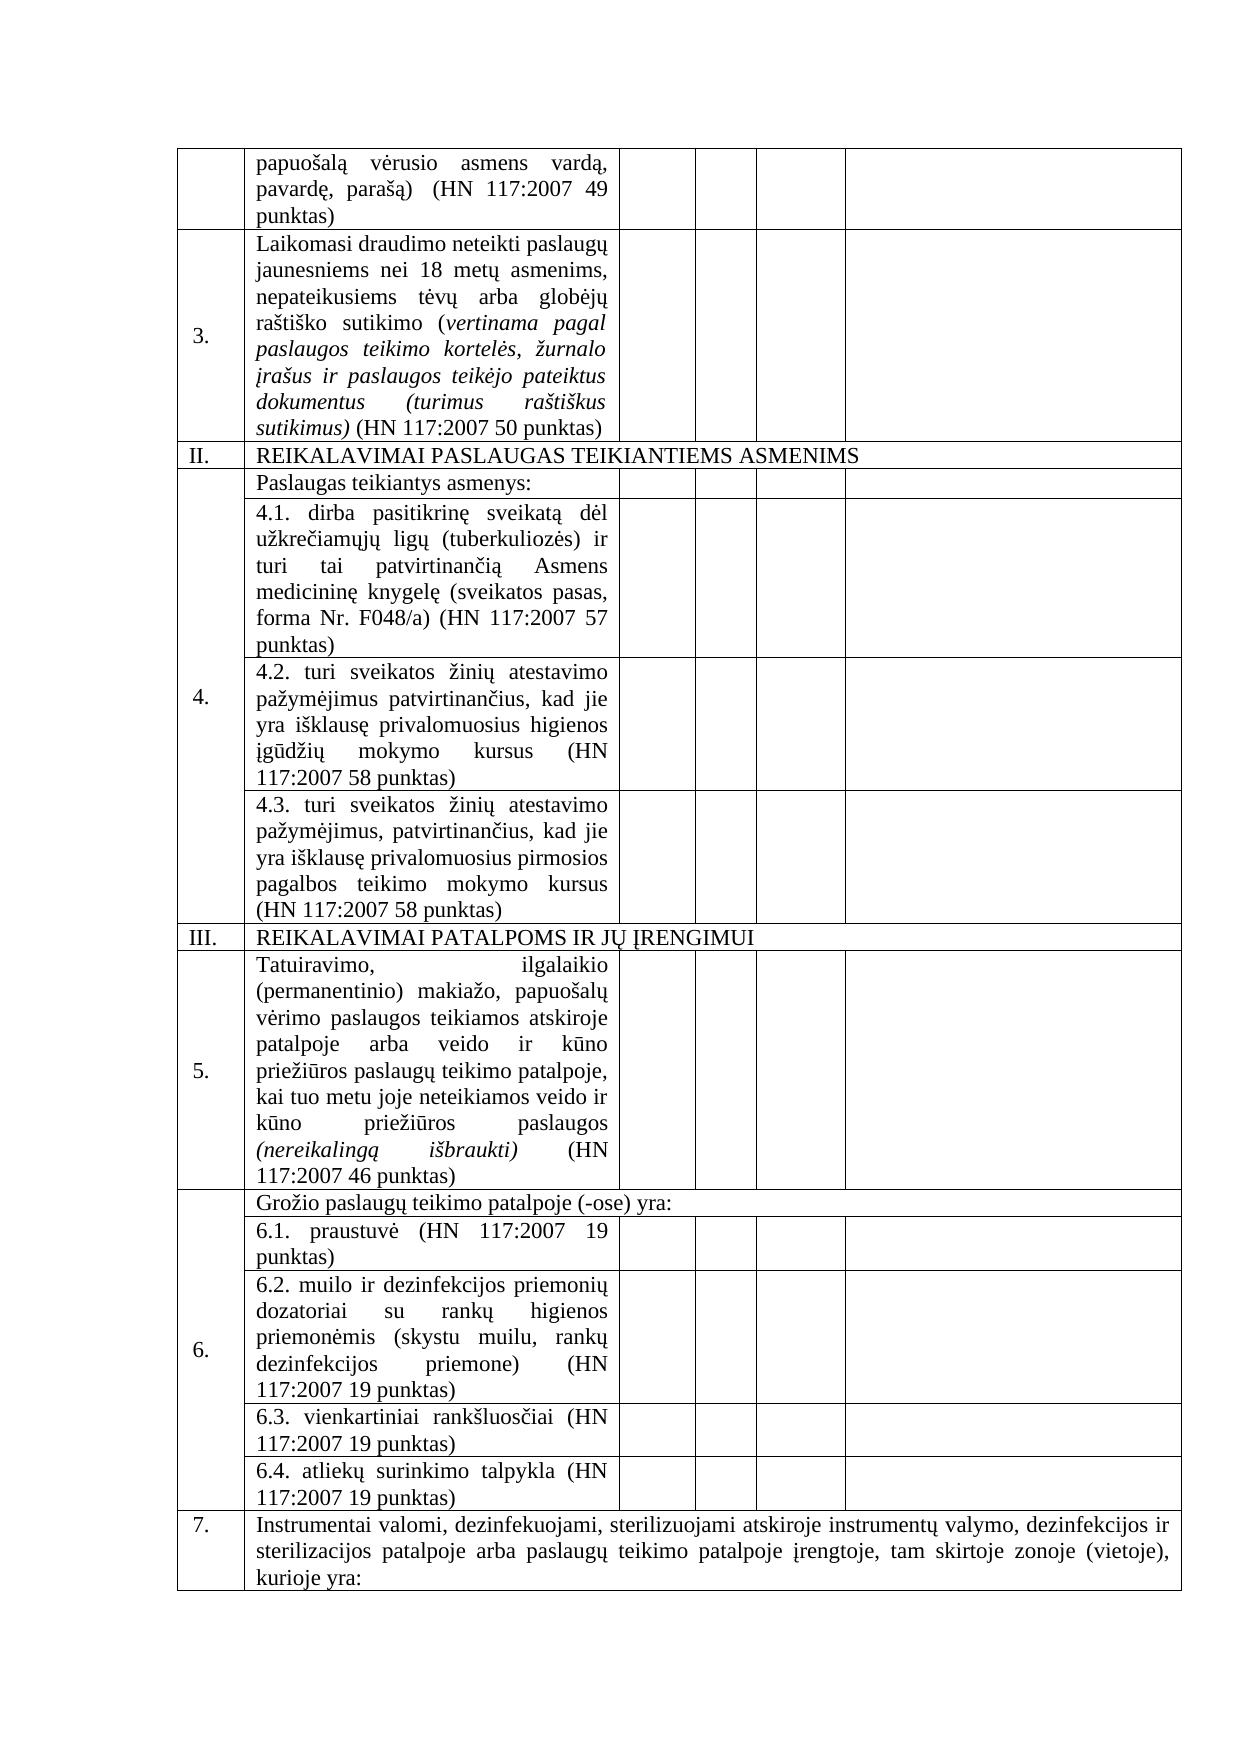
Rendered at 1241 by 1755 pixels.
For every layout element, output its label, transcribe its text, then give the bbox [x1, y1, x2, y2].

table_cell [757, 230, 845, 441]
table_cell [757, 1217, 845, 1269]
table_cell [846, 1271, 1181, 1402]
table_cell 4.1. dirba pasitikrinę sveikatą dėl užkrečiamųjų ligų (tuberkuliozės) ir turi tai patvirtinančią Asmens medicininę knygelę (sveikatos pasas, forma Nr. F048/a) (HN 117:2007 57 punktas) [245, 499, 619, 657]
table_cell 5. [178, 951, 244, 1188]
table_cell [757, 149, 845, 229]
table_cell [620, 469, 695, 498]
table_cell [696, 469, 756, 498]
table_cell [620, 1457, 695, 1510]
table_cell [846, 658, 1181, 790]
table_cell [846, 951, 1181, 1188]
table_cell [696, 149, 756, 229]
table_cell [620, 1217, 695, 1269]
table_cell [757, 1404, 845, 1456]
table_cell [696, 791, 756, 923]
table_cell 4.2. turi sveikatos žinių atestavimo pažymėjimus patvirtinančius, kad jie yra išklausę privalomuosius higienos įgūdžių mokymo kursus (HN 117:2007 58 punktas) [245, 658, 619, 790]
table_cell [696, 499, 756, 657]
table_cell Paslaugas teikiantys asmenys: [245, 469, 619, 498]
table_cell [620, 791, 695, 923]
table_cell [757, 1271, 845, 1402]
table_cell [620, 1271, 695, 1402]
table_cell Grožio paslaugų teikimo patalpoje (-ose) yra: [245, 1190, 1181, 1216]
table_cell [757, 1457, 845, 1510]
table_cell [846, 791, 1181, 923]
table_cell [620, 230, 695, 441]
table_cell [178, 149, 244, 229]
table_cell [846, 149, 1181, 229]
table_cell 4. [178, 469, 244, 923]
table_cell papuošalą vėrusio asmens vardą, pavardę, parašą) (HN 117:2007 49 punktas) [245, 149, 619, 229]
table_cell 6.1. praustuvė (HN 117:2007 19 punktas) [245, 1217, 619, 1269]
table_cell [620, 149, 695, 229]
table_cell [620, 951, 695, 1188]
table_cell REIKALAVIMAI PASLAUGAS TEIKIANTIEMS ASMENIMS [245, 442, 1181, 468]
table_cell III. [178, 924, 244, 950]
table_cell [846, 1457, 1181, 1510]
table_cell [696, 1404, 756, 1456]
table_cell 6.4. atliekų surinkimo talpykla (HN 117:2007 19 punktas) [245, 1457, 619, 1510]
table_cell 6. [178, 1190, 244, 1510]
table_cell [846, 230, 1181, 441]
table_cell [620, 1404, 695, 1456]
table_cell Tatuiravimo, ilgalaikio (permanentinio) makiažo, papuošalų vėrimo paslaugos teikiamos atskiroje patalpoje arba veido ir kūno priežiūros paslaugų teikimo patalpoje, kai tuo metu joje neteikiamos veido ir kūno priežiūros paslaugos (nereikalingą išbraukti) (HN 117:2007 46 punktas) [245, 951, 619, 1188]
table_cell [757, 658, 845, 790]
table_cell REIKALAVIMAI PATALPOMS IR JŲ ĮRENGIMUI [245, 924, 1181, 950]
table_cell 7. [178, 1511, 244, 1590]
table_cell 4.3. turi sveikatos žinių atestavimo pažymėjimus, patvirtinančius, kad jie yra išklausę privalomuosius pirmosios pagalbos teikimo mokymo kursus (HN 117:2007 58 punktas) [245, 791, 619, 923]
table_cell [757, 951, 845, 1188]
table_cell 6.3. vienkartiniai rankšluosčiai (HN 117:2007 19 punktas) [245, 1404, 619, 1456]
table_cell [846, 1404, 1181, 1456]
table_cell [846, 499, 1181, 657]
table_cell Instrumentai valomi, dezinfekuojami, sterilizuojami atskiroje instrumentų valymo, dezinfekcijos ir sterilizacijos patalpoje arba paslaugų teikimo patalpoje įrengtoje, tam skirtoje zonoje (vietoje), kurioje yra: [245, 1511, 1181, 1590]
table_cell [696, 951, 756, 1188]
table_cell [846, 1217, 1181, 1269]
table_cell [757, 469, 845, 498]
table_cell Laikomasi draudimo neteikti paslaugų jaunesniems nei 18 metų asmenims, nepateikusiems tėvų arba globėjų raštiško sutikimo (vertinama pagal paslaugos teikimo kortelės, žurnalo įrašus ir paslaugos teikėjo pateiktus dokumentus (turimus raštiškus sutikimus) (HN 117:2007 50 punktas) [245, 230, 619, 441]
table_cell 3. [178, 230, 244, 441]
table_cell [696, 1217, 756, 1269]
table_cell [620, 499, 695, 657]
table_cell [846, 469, 1181, 498]
table_cell [696, 1271, 756, 1402]
table_cell [757, 499, 845, 657]
table_cell [757, 791, 845, 923]
table_cell II. [178, 442, 244, 468]
table_cell [696, 1457, 756, 1510]
table_cell [696, 230, 756, 441]
table_cell [696, 658, 756, 790]
table_cell [620, 658, 695, 790]
table_cell 6.2. muilo ir dezinfekcijos priemonių dozatoriai su rankų higienos priemonėmis (skystu muilu, rankų dezinfekcijos priemone) (HN 117:2007 19 punktas) [245, 1271, 619, 1402]
